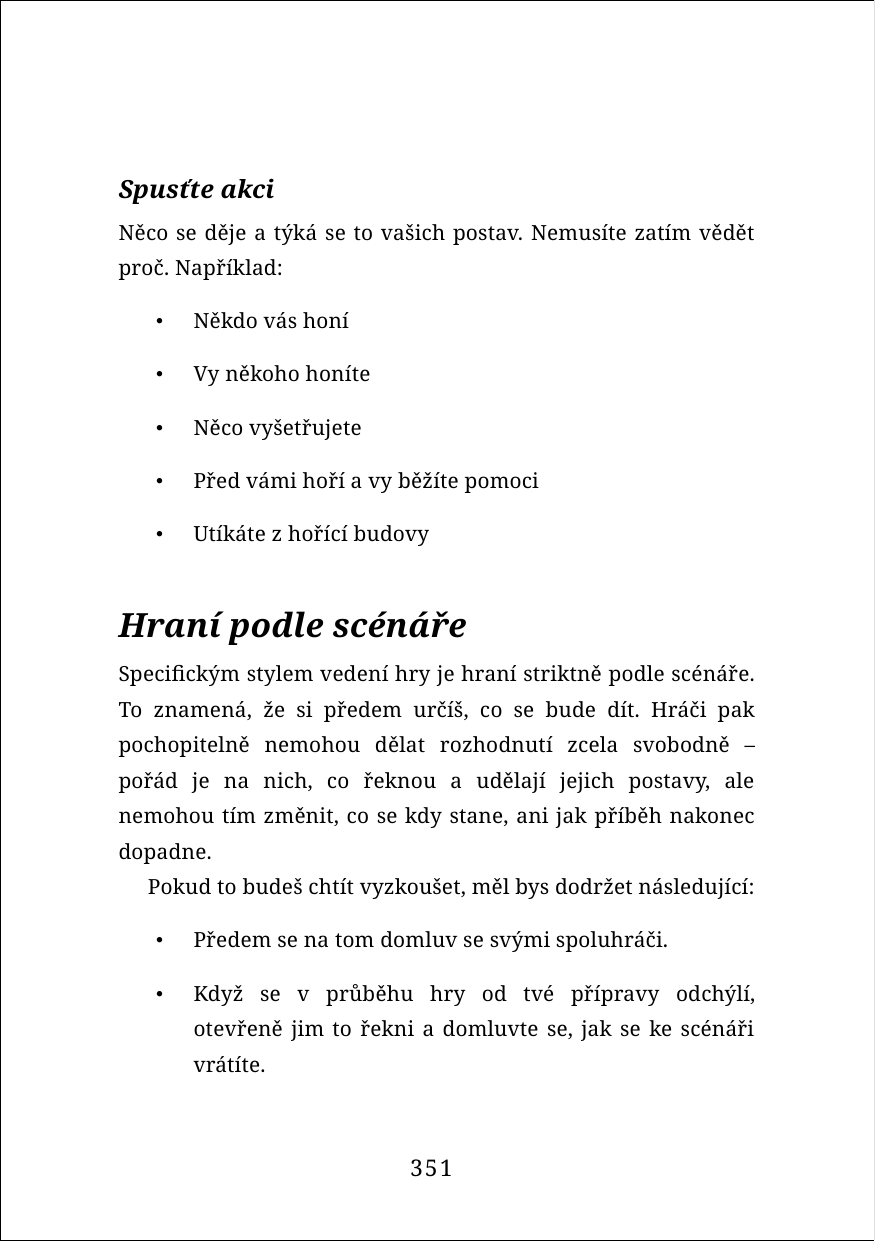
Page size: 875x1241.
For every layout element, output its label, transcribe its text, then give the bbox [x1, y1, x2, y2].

subtitle Hraní podle scénáře [118, 602, 756, 647]
subtitle Spusťte akci [118, 172, 756, 206]
text Něco se děje a týká se to vašich postav. Nemusíte zatím vědět proč. Například: [118, 218, 756, 282]
list Někdo vás honí [156, 306, 756, 335]
list Vy někoho honíte [156, 359, 756, 388]
list Předem se na tom domluv se svými spoluhráči. [156, 926, 756, 954]
list Před vámi hoří a vy běžíte pomoci [156, 466, 756, 494]
list Když se v průběhu hry od tvé přípravy odchýlí, otevřeně jim to řekni a domluvte se, jak se ke scénáři vrátíte. [156, 979, 756, 1078]
list Něco vyšetřujete [156, 413, 756, 441]
text Specifickým stylem vedení hry je hraní striktně podle scénáře. To znamená, že si předem určíš, co se bude dít. Hráči pak pochopitelně nemohou dělat rozhodnutí zcela svobodně – pořád je na nich, co řeknou a udělají jejich postavy, ale nemohou tím změnit, co se kdy stane, ani jak příběh nakonec dopadne. Pokud to budeš chtít vyzkoušet, měl bys dodržet následující: [118, 659, 756, 901]
list Utíkáte z hořící budovy [156, 519, 756, 548]
